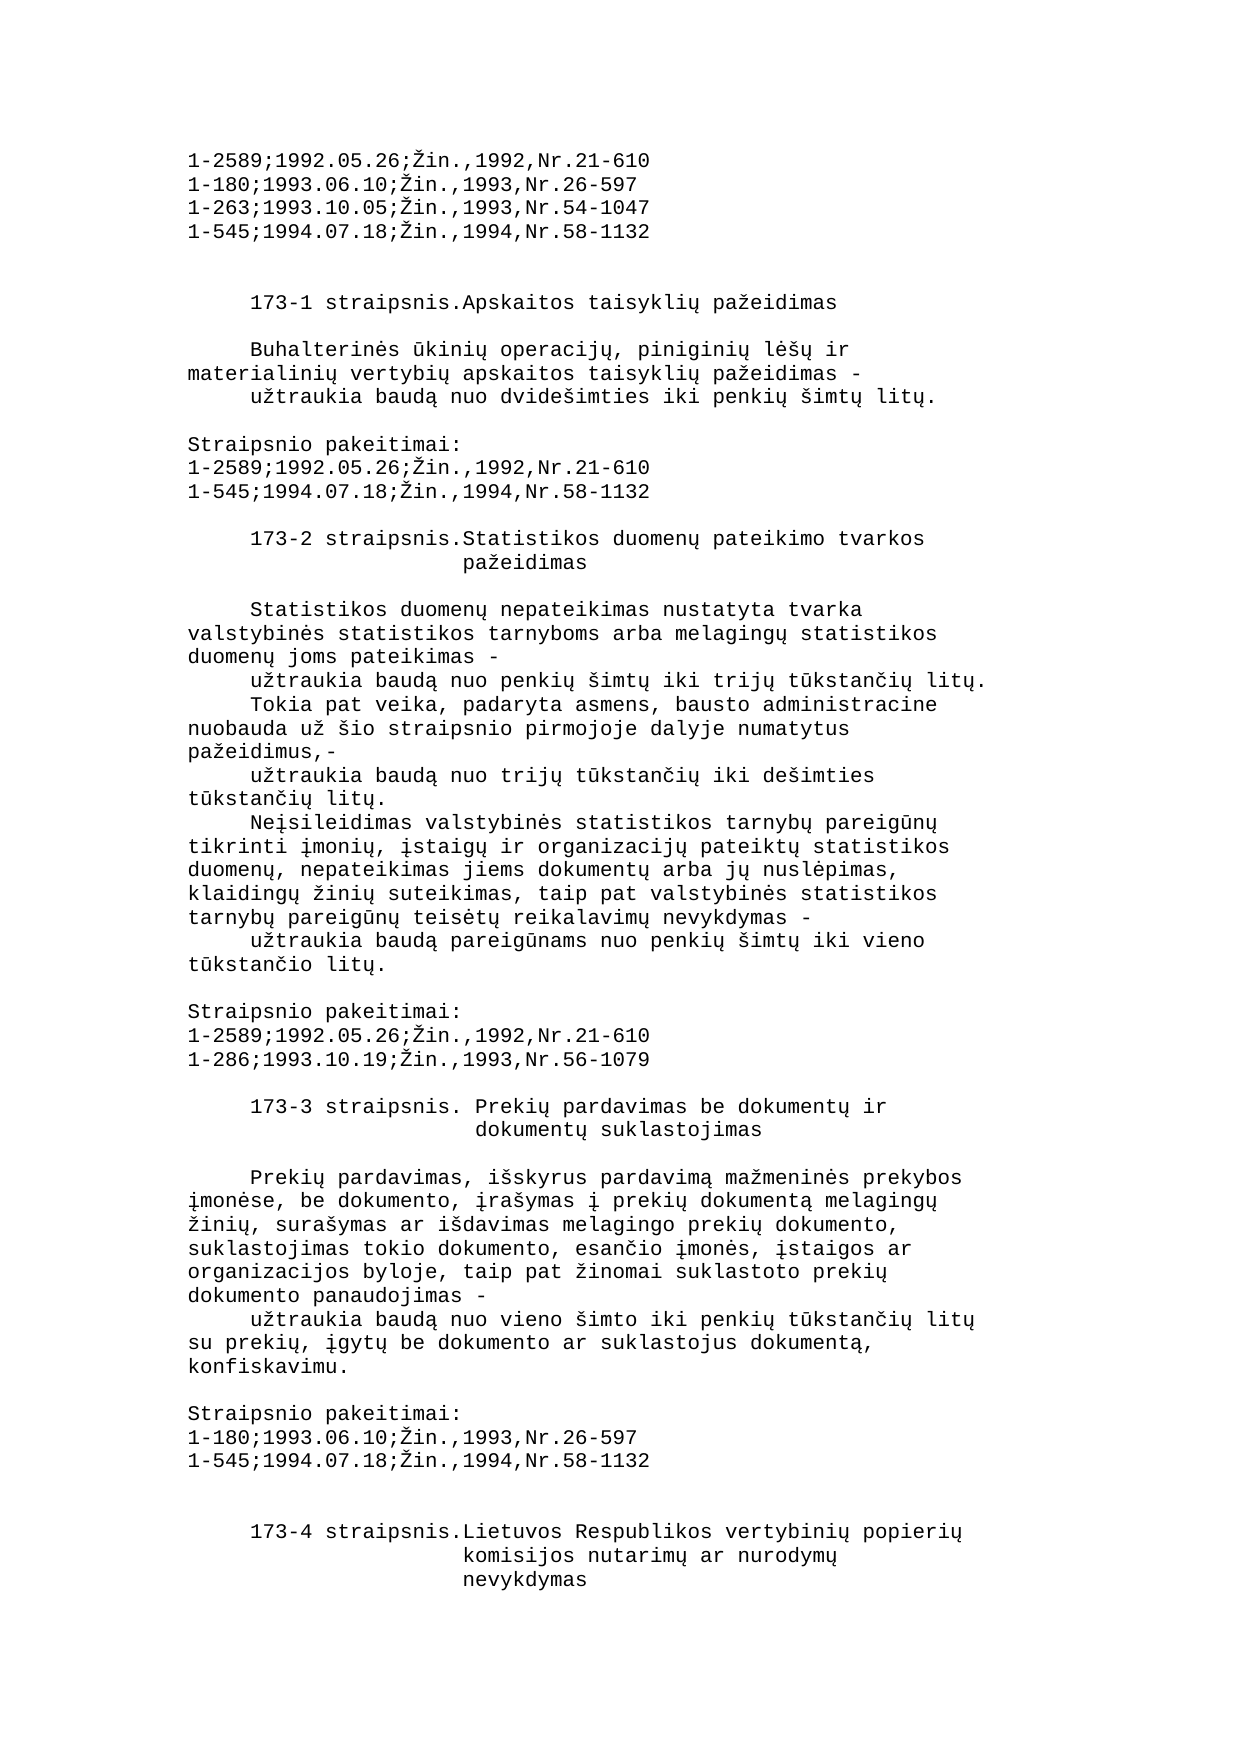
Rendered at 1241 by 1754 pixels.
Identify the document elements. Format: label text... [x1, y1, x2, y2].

text 173-1 straipsnis.Apskaitos taisyklių pažeidimas [187, 292, 1053, 316]
text 173-4 straipsnis.Lietuvos Respublikos vertybinių popierių [187, 1521, 1053, 1545]
text pažeidimus,- [187, 741, 1053, 765]
text pažeidimas [187, 552, 1053, 576]
text dokumentų suklastojimas [187, 1119, 1053, 1143]
text organizacijos byloje, taip pat žinomai suklastoto prekių [187, 1261, 1053, 1285]
text 1-545;1994.07.18;Žin.,1994,Nr.58-1132 [187, 1451, 1053, 1474]
text su prekių, įgytų be dokumento ar suklastojus dokumentą, [187, 1332, 1053, 1356]
text nuobauda už šio straipsnio pirmojoje dalyje numatytus [187, 717, 1053, 741]
text 1-2589;1992.05.26;Žin.,1992,Nr.21-610 [187, 457, 1053, 481]
text konfiskavimu. [187, 1356, 1053, 1379]
text 1-2589;1992.05.26;Žin.,1992,Nr.21-610 [187, 150, 1053, 174]
text 1-545;1994.07.18;Žin.,1994,Nr.58-1132 [187, 481, 1053, 505]
text 173-3 straipsnis. Prekių pardavimas be dokumentų ir [187, 1096, 1053, 1119]
text užtraukia baudą pareigūnams nuo penkių šimtų iki vieno [187, 930, 1053, 954]
text komisijos nutarimų ar nurodymų [187, 1545, 1053, 1569]
text duomenų, nepateikimas jiems dokumentų arba jų nuslėpimas, [187, 859, 1053, 883]
text klaidingų žinių suteikimas, taip pat valstybinės statistikos [187, 883, 1053, 907]
text dokumento panaudojimas - [187, 1285, 1053, 1309]
text 1-545;1994.07.18;Žin.,1994,Nr.58-1132 [187, 221, 1053, 244]
text Prekių pardavimas, išskyrus pardavimą mažmeninės prekybos [187, 1167, 1053, 1190]
text 1-180;1993.06.10;Žin.,1993,Nr.26-597 [187, 1427, 1053, 1451]
text Statistikos duomenų nepateikimas nustatyta tvarka [187, 599, 1053, 623]
text tūkstančio litų. [187, 954, 1053, 978]
text suklastojimas tokio dokumento, esančio įmonės, įstaigos ar [187, 1238, 1053, 1261]
text Neįsileidimas valstybinės statistikos tarnybų pareigūnų [187, 812, 1053, 836]
text Buhalterinės ūkinių operacijų, piniginių lėšų ir [187, 339, 1053, 363]
text 1-263;1993.10.05;Žin.,1993,Nr.54-1047 [187, 197, 1053, 221]
text užtraukia baudą nuo vieno šimto iki penkių tūkstančių litų [187, 1309, 1053, 1332]
text valstybinės statistikos tarnyboms arba melagingų statistikos [187, 623, 1053, 647]
text 1-2589;1992.05.26;Žin.,1992,Nr.21-610 [187, 1025, 1053, 1048]
text Straipsnio pakeitimai: [187, 434, 1053, 457]
text Tokia pat veika, padaryta asmens, bausto administracine [187, 694, 1053, 717]
text 1-180;1993.06.10;Žin.,1993,Nr.26-597 [187, 174, 1053, 197]
text 1-286;1993.10.19;Žin.,1993,Nr.56-1079 [187, 1048, 1053, 1072]
text užtraukia baudą nuo penkių šimtų iki trijų tūkstančių litų. [187, 670, 1053, 694]
text 173-2 straipsnis.Statistikos duomenų pateikimo tvarkos [187, 528, 1053, 552]
text duomenų joms pateikimas - [187, 647, 1053, 670]
text nevykdymas [187, 1569, 1053, 1592]
text Straipsnio pakeitimai: [187, 1001, 1053, 1025]
text tarnybų pareigūnų teisėtų reikalavimų nevykdymas - [187, 907, 1053, 930]
text užtraukia baudą nuo trijų tūkstančių iki dešimties [187, 765, 1053, 788]
text Straipsnio pakeitimai: [187, 1403, 1053, 1427]
text tikrinti įmonių, įstaigų ir organizacijų pateiktų statistikos [187, 836, 1053, 859]
text materialinių vertybių apskaitos taisyklių pažeidimas - [187, 363, 1053, 386]
text žinių, surašymas ar išdavimas melagingo prekių dokumento, [187, 1214, 1053, 1238]
text įmonėse, be dokumento, įrašymas į prekių dokumentą melagingų [187, 1190, 1053, 1214]
text tūkstančių litų. [187, 788, 1053, 812]
text užtraukia baudą nuo dvidešimties iki penkių šimtų litų. [187, 386, 1053, 410]
